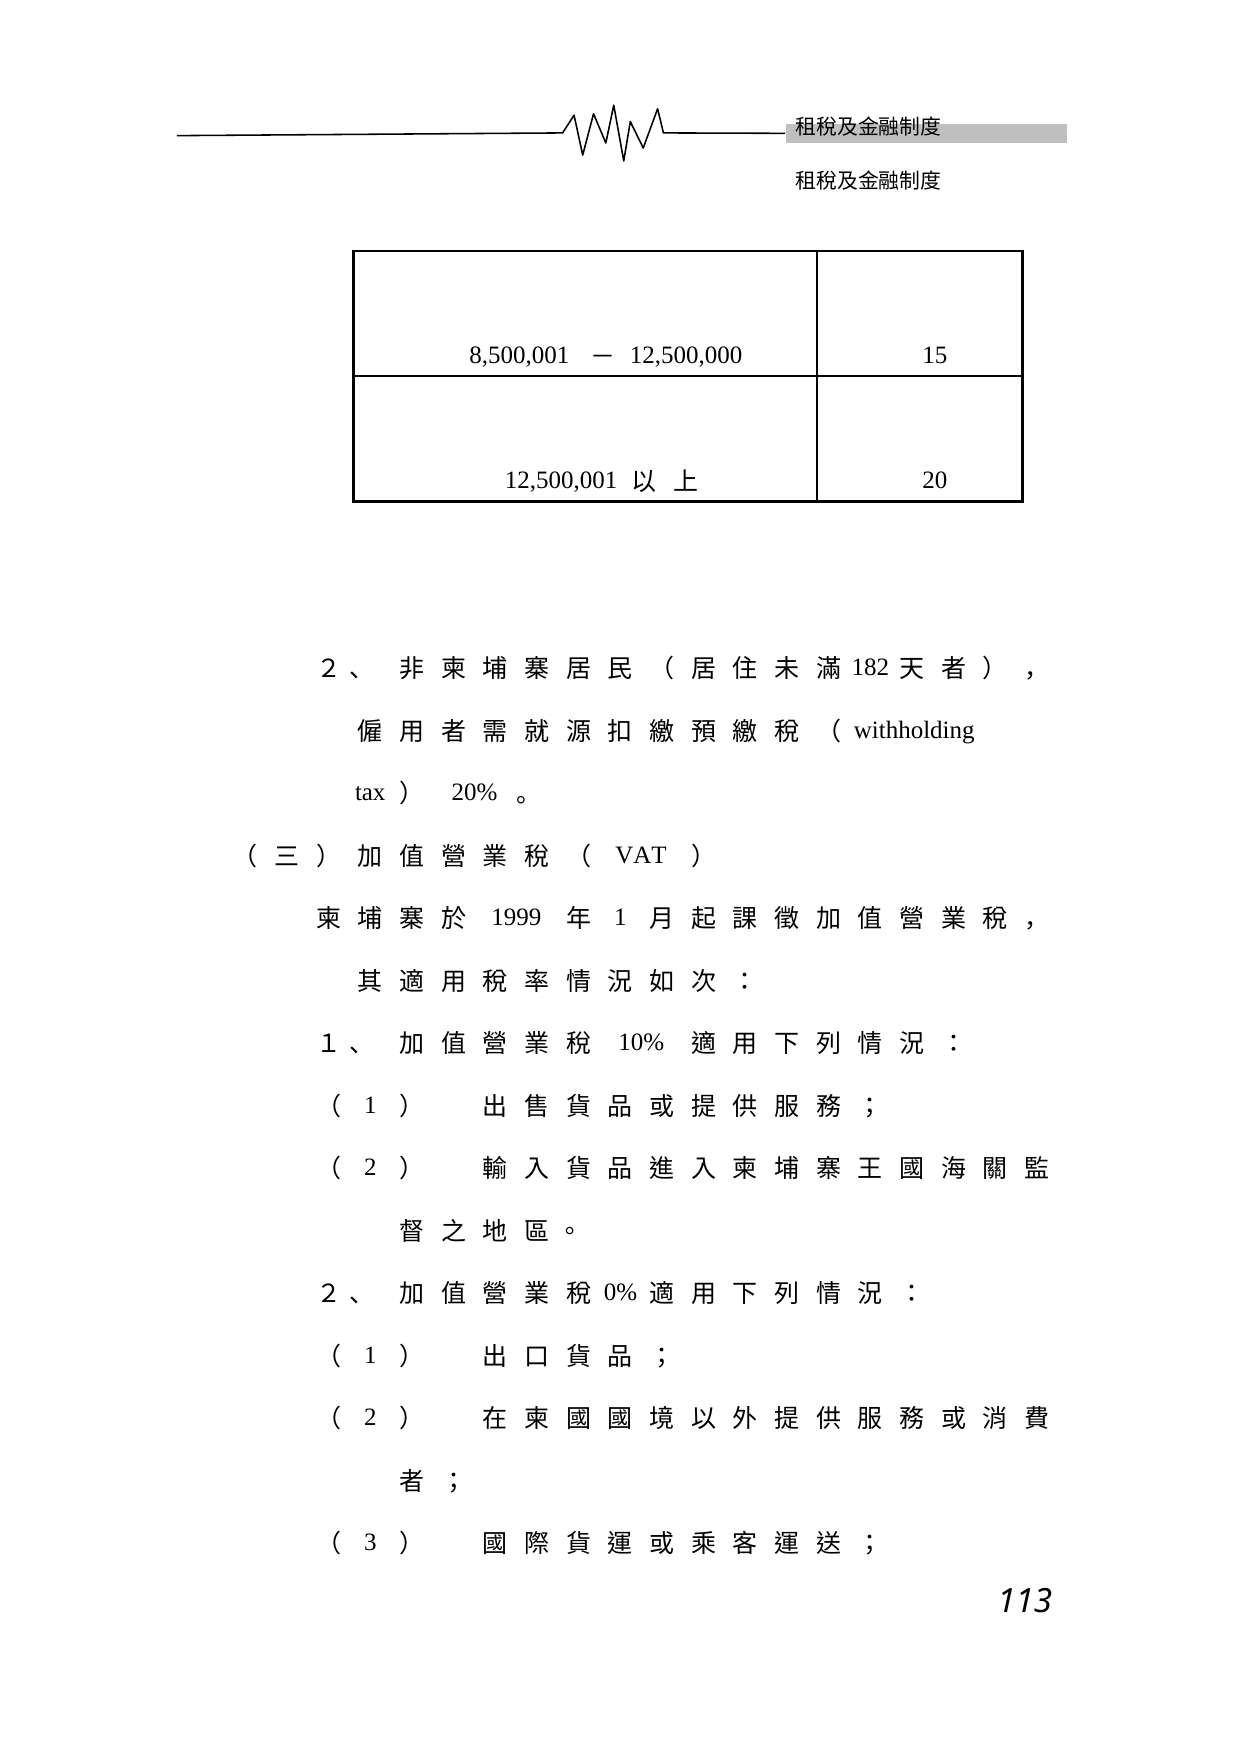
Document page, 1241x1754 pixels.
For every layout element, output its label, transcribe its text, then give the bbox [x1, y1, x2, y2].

table_cell 20 [818, 377, 1021, 500]
text 柬埔寨於1999年1月起課徵加值營業稅，其適用稅率情況如次： [281, 875, 1058, 1000]
text （三）加值營業稅（VAT） [207, 813, 1058, 875]
table_cell 8,500,001－12,500,000 [355, 252, 816, 375]
text （1） 出口貨品； [306, 1313, 1058, 1375]
text （3） 國際貨運或乘客運送； [306, 1500, 1058, 1563]
text １、加值營業稅10%適用下列情況： [281, 1000, 1058, 1063]
table_cell 12,500,001以上 [355, 377, 816, 500]
text （2） 輸入貨品進入柬埔寨王國海關監督之地區。 [306, 1125, 1058, 1250]
text ２、非柬埔寨居民（居住未滿182天者），僱用者需就源扣繳預繳稅（withholding tax）20%。 [281, 625, 1058, 813]
table_cell 15 [818, 252, 1021, 375]
text （2） 在柬國國境以外提供服務或消費者； [306, 1375, 1058, 1500]
text ２、加值營業稅0%適用下列情況： [281, 1250, 1058, 1313]
text （1） 出售貨品或提供服務； [306, 1063, 1058, 1125]
